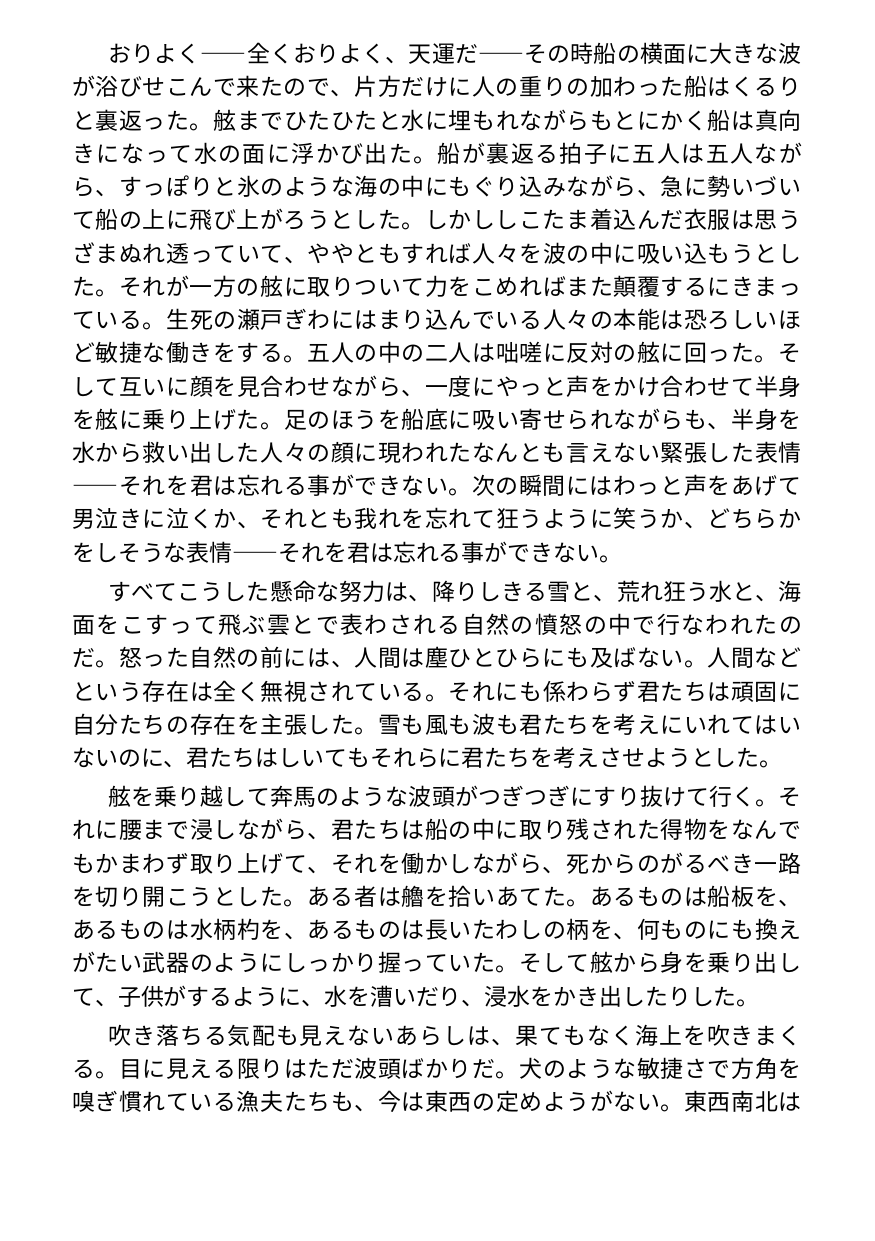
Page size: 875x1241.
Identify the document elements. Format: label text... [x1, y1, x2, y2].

text 吹き落ちる気配も見えないあらしは、果てもなく海上を吹きまくる。目に見える限りはただ波頭ばかりだ。犬のような敏捷さで方角を嗅ぎ慣れている漁夫たちも、今は東西の定めようがない。東西南北は [72, 1017, 802, 1117]
text すべてこうした懸命な努力は、降りしきる雪と、荒れ狂う水と、海面をこすって飛ぶ雲とで表わされる自然の憤怒の中で行なわれたのだ。怒った自然の前には、人間は塵ひとひらにも及ばない。人間などという存在は全く無視されている。それにも係わらず君たちは頑固に自分たちの存在を主張した。雪も風も波も君たちを考えにいれてはいないのに、君たちはしいてもそれらに君たちを考えさせようとした。 [72, 574, 802, 773]
text 舷を乗り越して奔馬のような波頭がつぎつぎにすり抜けて行く。それに腰まで浸しながら、君たちは船の中に取り残された得物をなんでもかまわず取り上げて、それを働かしながら、死からのがるべき一路を切り開こうとした。ある者は艪を拾いあてた。あるものは船板を、あるものは水柄杓を、あるものは長いたわしの柄を、何ものにも換えがたい武器のようにしっかり握っていた。そして舷から身を乗り出して、子供がするように、水を漕いだり、浸水をかき出したりした。 [72, 779, 802, 1012]
text おりよく――全くおりよく、天運だ――その時船の横面に大きな波が浴びせこんで来たので、片方だけに人の重りの加わった船はくるりと裏返った。舷までひたひたと水に埋もれながらもとにかく船は真向きになって水の面に浮かび出た。船が裏返る拍子に五人は五人ながら、すっぽりと氷のような海の中にもぐり込みながら、急に勢いづいて船の上に飛び上がろうとした。しかししこたま着込んだ衣服は思うざまぬれ透っていて、ややともすれば人々を波の中に吸い込もうとした。それが一方の舷に取りついて力をこめればまた顛覆するにきまっている。生死の瀬戸ぎわにはまり込んでいる人々の本能は恐ろしいほど敏捷な働きをする。五人の中の二人は咄嗟に反対の舷に回った。そして互いに顔を見合わせながら、一度にやっと声をかけ合わせて半身を舷に乗り上げた。足のほうを船底に吸い寄せられながらも、半身を水から救い出した人々の顔に現われたなんとも言えない緊張した表情――それを君は忘れる事ができない。次の瞬間にはわっと声をあげて男泣きに泣くか、それとも我れを忘れて狂うように笑うか、どちらかをしそうな表情――それを君は忘れる事ができない。 [72, 36, 802, 568]
